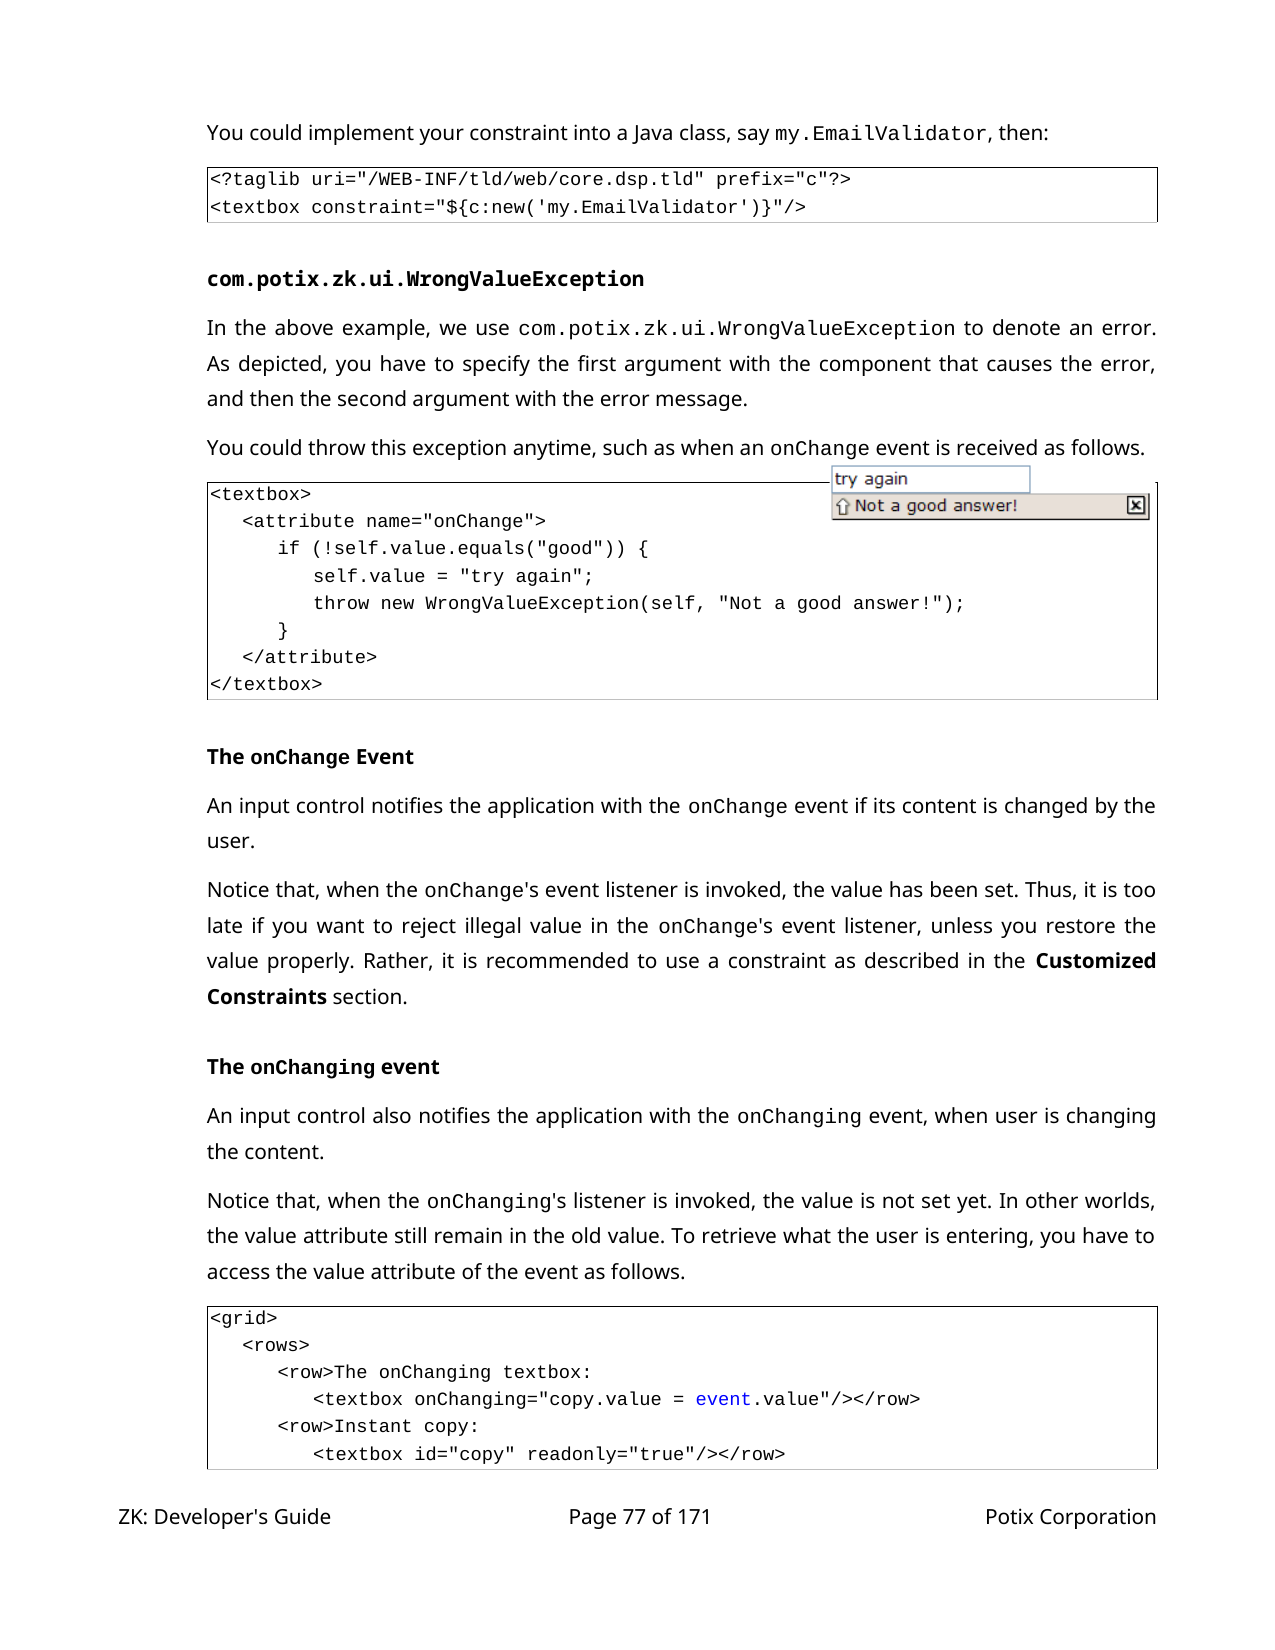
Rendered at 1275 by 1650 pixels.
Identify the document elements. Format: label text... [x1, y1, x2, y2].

text Notice that, when the onChanging's listener is invoked, the value is not set yet. In other worlds, the value attribute still remain in the old value. To retrieve what the user is entering, you have to access the value attribute of the event as follows. [207, 1186, 1157, 1285]
text </textbox> [208, 672, 1157, 699]
subtitle com.potix.zk.ui.WrongValueException [207, 264, 1157, 292]
text <textbox> [208, 483, 829, 506]
text You could throw this exception anytime, such as when an onChange event is received as follows. [207, 433, 1157, 461]
text <rows> [208, 1333, 1157, 1357]
text An input control also notifies the application with the onChanging event, when user is changing the content. [207, 1102, 1157, 1165]
text You could implement your constraint into a Java class, say my.EmailValidator, then: [207, 118, 1157, 147]
text <textbox onChanging="copy.value = event.value"/></row> [208, 1387, 1157, 1411]
subtitle The onChange Event [207, 742, 1157, 771]
text <textbox id="copy" readonly="true"/></row> [208, 1442, 1157, 1469]
text <row>The onChanging textbox: [208, 1360, 1157, 1384]
text <?taglib uri="/WEB-INF/tld/web/core.dsp.tld" prefix="c"?> [208, 168, 1157, 192]
text <textbox constraint="${c:new('my.EmailValidator')}"/> [208, 194, 1157, 222]
text self.value = "try again"; [208, 563, 1157, 588]
text </attribute> [208, 645, 1157, 669]
text Notice that, when the onChange's event listener is invoked, the value has been set. Thus, it is too late if you want to reject illegal value in the onChange's event listener, unless you restore the value properly. Rather, it is recommended to use a constraint as described in the Customized Constraints section. [207, 876, 1157, 1010]
text <attribute name="onChange"> [208, 509, 1157, 533]
text <row>Instant copy: [208, 1414, 1157, 1439]
text if (!self.value.equals("good")) { [208, 536, 1157, 561]
text An input control notifies the application with the onChange event if its content is changed by the user. [207, 791, 1157, 855]
picture [829, 463, 1156, 524]
text In the above example, we use com.potix.zk.ui.WrongValueException to denote an error. As depicted, you have to specify the first argument with the component that causes the error, and then the second argument with the error message. [207, 313, 1157, 412]
text } [208, 618, 1157, 642]
text throw new WrongValueException(self, "Not a good answer!"); [208, 591, 1157, 615]
text <grid> [208, 1307, 1157, 1330]
subtitle The onChanging event [207, 1052, 1157, 1081]
